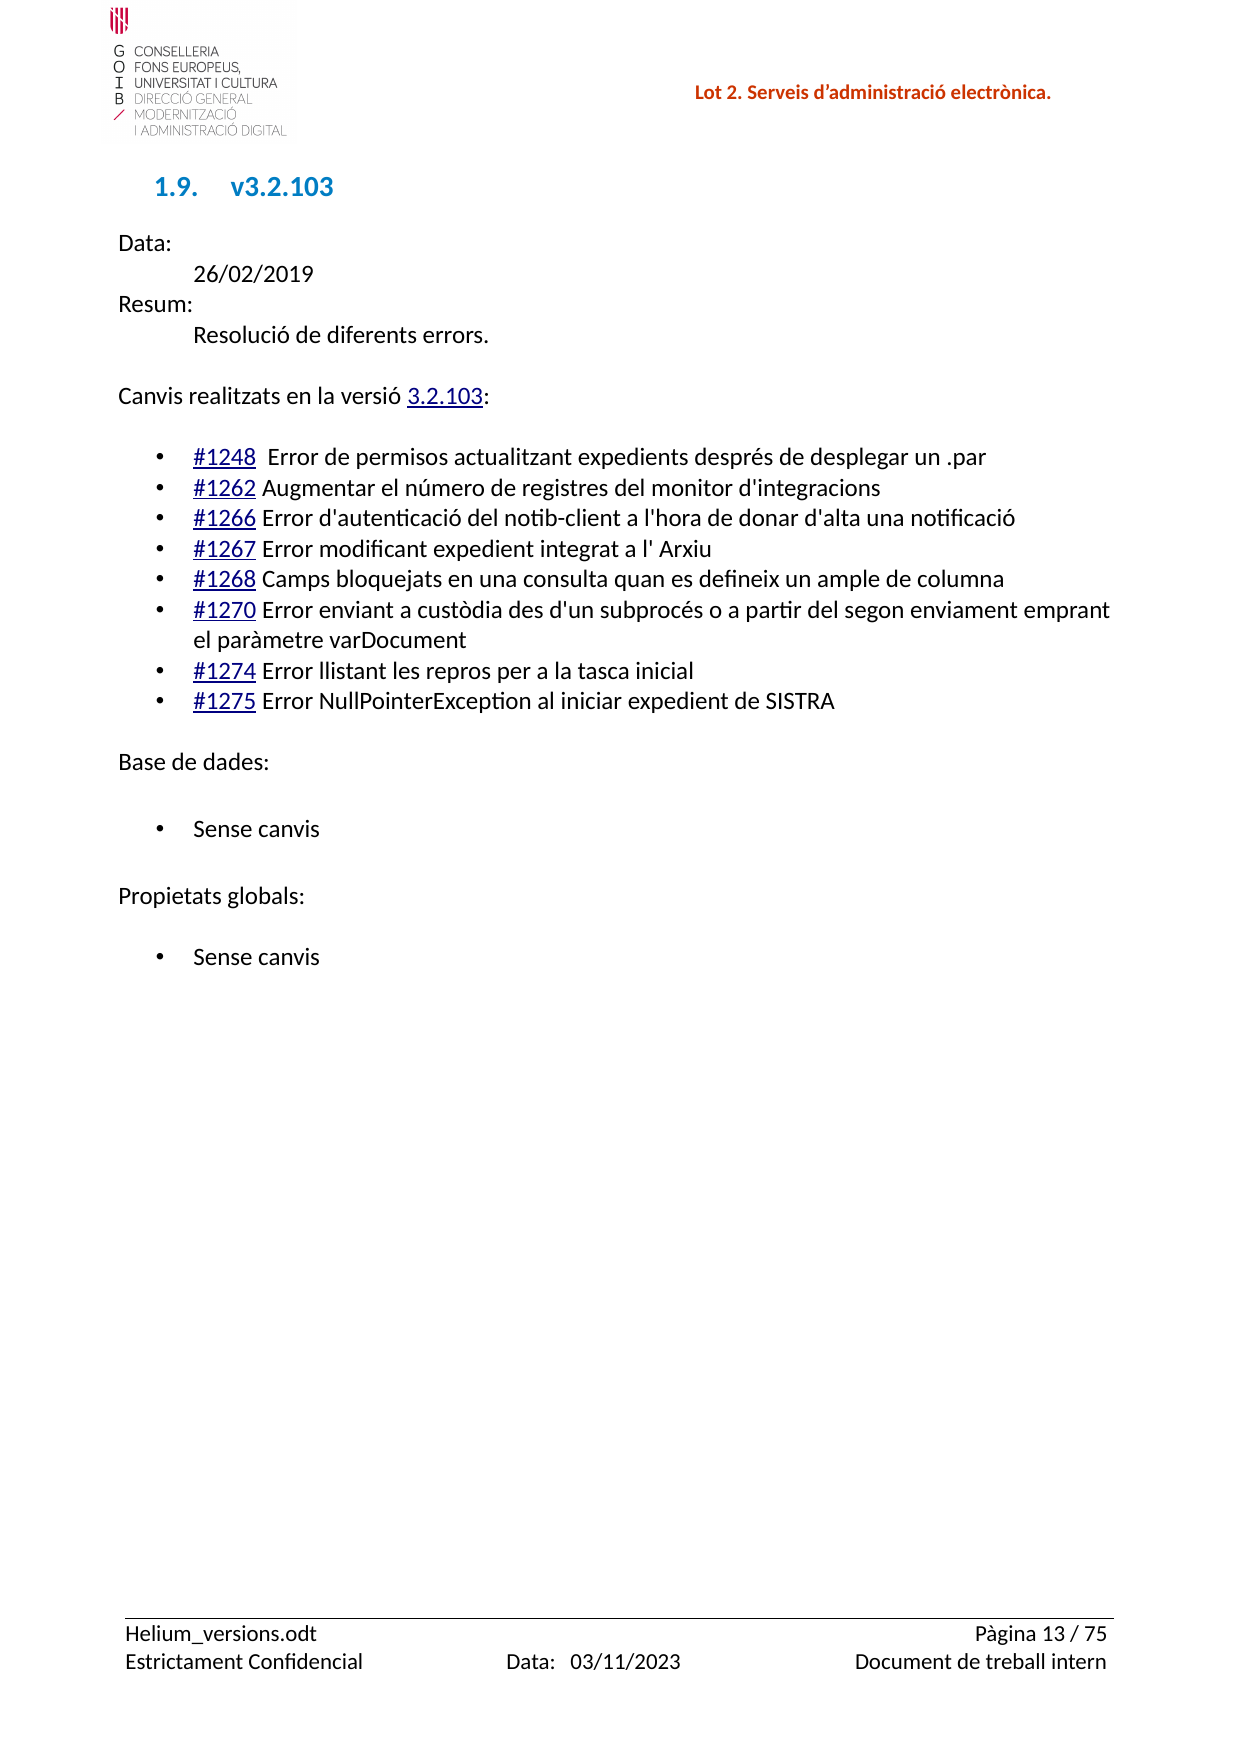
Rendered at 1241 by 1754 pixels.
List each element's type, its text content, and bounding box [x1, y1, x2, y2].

list Sense canvis [156, 813, 1122, 844]
text Resum: [118, 289, 1122, 319]
text Resolució de diferents errors. [118, 319, 1122, 350]
text Data: [118, 228, 1122, 258]
text 26/02/2019 [118, 258, 1122, 289]
list Sense canvis [156, 941, 1122, 972]
list #1274 Error llistant les repros per a la tasca inicial [156, 655, 1122, 685]
subtitle v3.2.103 [153, 168, 1122, 204]
text Base de dades: [118, 746, 1122, 777]
list #1270 Error enviant a custòdia des d'un subprocés o a partir del segon enviament emprant el paràmetre varDocument [156, 594, 1122, 655]
list #1275 Error NullPointerException al iniciar expedient de SISTRA [156, 685, 1122, 716]
list #1267 Error modificant expedient integrat a l' Arxiu [156, 533, 1122, 563]
text Propietats globals: [118, 880, 1122, 911]
list #1248 Error de permisos actualitzant expedients després de desplegar un .par [156, 441, 1122, 472]
text Canvis realitzats en la versió 3.2.103: [118, 380, 1122, 411]
list #1266 Error d'autenticació del notib-client a l'hora de donar d'alta una notificació [156, 502, 1122, 533]
list #1268 Camps bloquejats en una consulta quan es defineix un ample de columna [156, 563, 1122, 594]
list #1262 Augmentar el número de registres del monitor d'integracions [156, 472, 1122, 502]
picture [100, 0, 297, 144]
